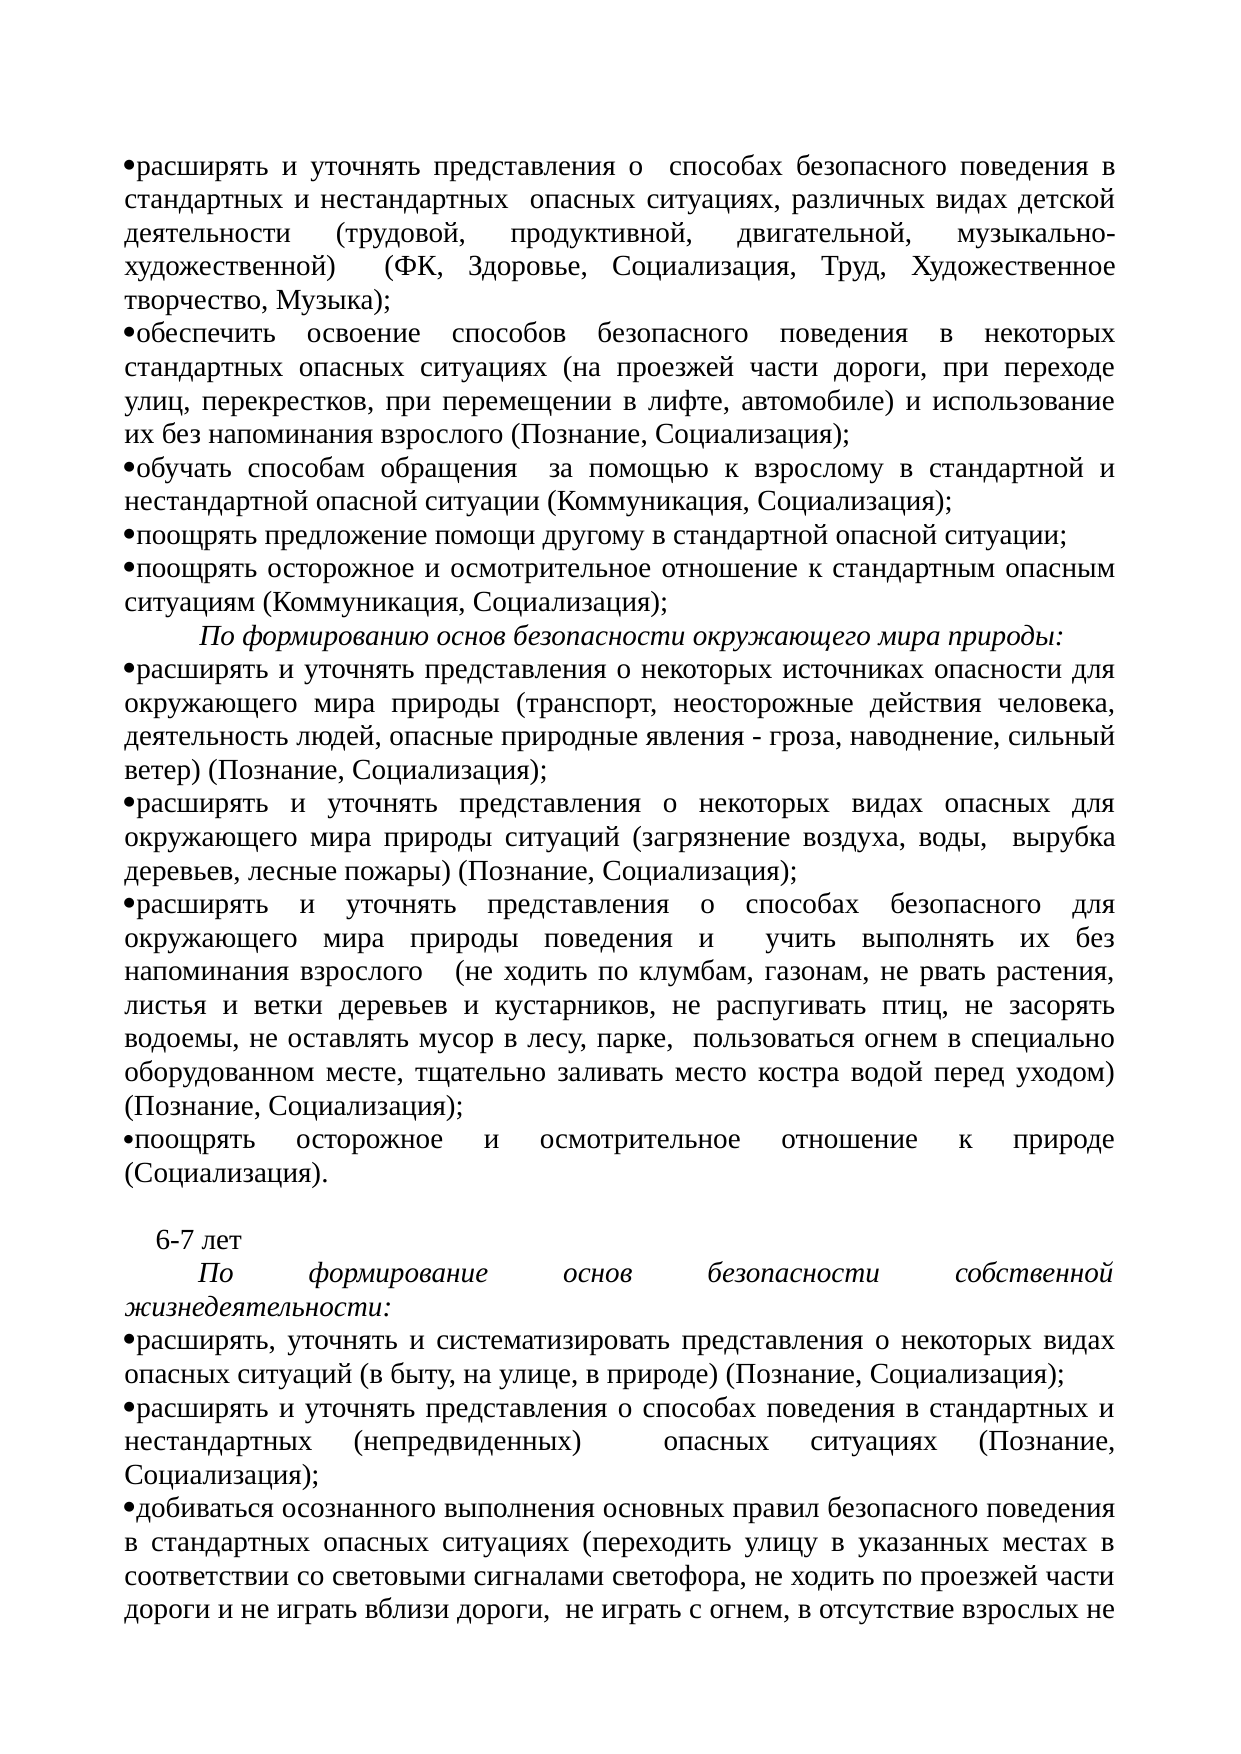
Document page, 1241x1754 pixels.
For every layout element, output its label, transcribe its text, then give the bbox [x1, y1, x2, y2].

list поощрять осторожное и осмотрительное отношение к стандартным опасным ситуациям (Коммуникация, Социализация); [124, 551, 1116, 618]
list обеспечить освоение способов безопасного поведения в некоторых стандартных опасных ситуациях (на проезжей части дороги, при переходе улиц, перекрестков, при перемещении в лифте, автомобиле) и использование их без напоминания взрослого (Познание, Социализация); [124, 316, 1116, 450]
list расширять, уточнять и систематизировать представления о некоторых видах опасных ситуаций (в быту, на улице, в природе) (Познание, Социализация); [124, 1322, 1116, 1390]
list обучать способам обращения за помощью к взрослому в стандартной и нестандартной опасной ситуации (Коммуникация, Социализация); [124, 450, 1116, 517]
text 6-7 лет [124, 1222, 1116, 1255]
list расширять и уточнять представления о способах безопасного поведения в стандартных и нестандартных опасных ситуациях, различных видах детской деятельности (трудовой, продуктивной, двигательной, музыкально-художественной) (ФК, Здоровье, Социализация, Труд, Художественное творчество, Музыка); [124, 148, 1116, 316]
text По формирование основ безопасности собственной жизнедеятельности: [124, 1255, 1116, 1322]
list расширять и уточнять представления о способах поведения в стандартных и нестандартных (непредвиденных) опасных ситуациях (Познание, Социализация); [124, 1390, 1116, 1490]
list поощрять осторожное и осмотрительное отношение к природе (Социализация). [124, 1121, 1116, 1188]
list поощрять предложение помощи другому в стандартной опасной ситуации; [124, 517, 1116, 551]
text По формированию основ безопасности окружающего мира природы: [199, 618, 1116, 651]
list добиваться осознанного выполнения основных правил безопасного поведения в стандартных опасных ситуациях (переходить улицу в указанных местах в соответствии со световыми сигналами светофора, не ходить по проезжей части дороги и не играть вблизи дороги, не играть с огнем, в отсутствие взрослых не [124, 1490, 1116, 1625]
list расширять и уточнять представления о некоторых видах опасных для окружающего мира природы ситуаций (загрязнение воздуха, воды, вырубка деревьев, лесные пожары) (Познание, Социализация); [124, 786, 1116, 886]
list расширять и уточнять представления о некоторых источниках опасности для окружающего мира природы (транспорт, неосторожные действия человека, деятельность людей, опасные природные явления - гроза, наводнение, сильный ветер) (Познание, Социализация); [124, 651, 1116, 786]
list расширять и уточнять представления о способах безопасного для окружающего мира природы поведения и учить выполнять их без напоминания взрослого (не ходить по клумбам, газонам, не рвать растения, листья и ветки деревьев и кустарников, не распугивать птиц, не засорять водоемы, не оставлять мусор в лесу, парке, пользоваться огнем в специально оборудованном месте, тщательно заливать место костра водой перед уходом) (Познание, Социализация); [124, 886, 1116, 1121]
